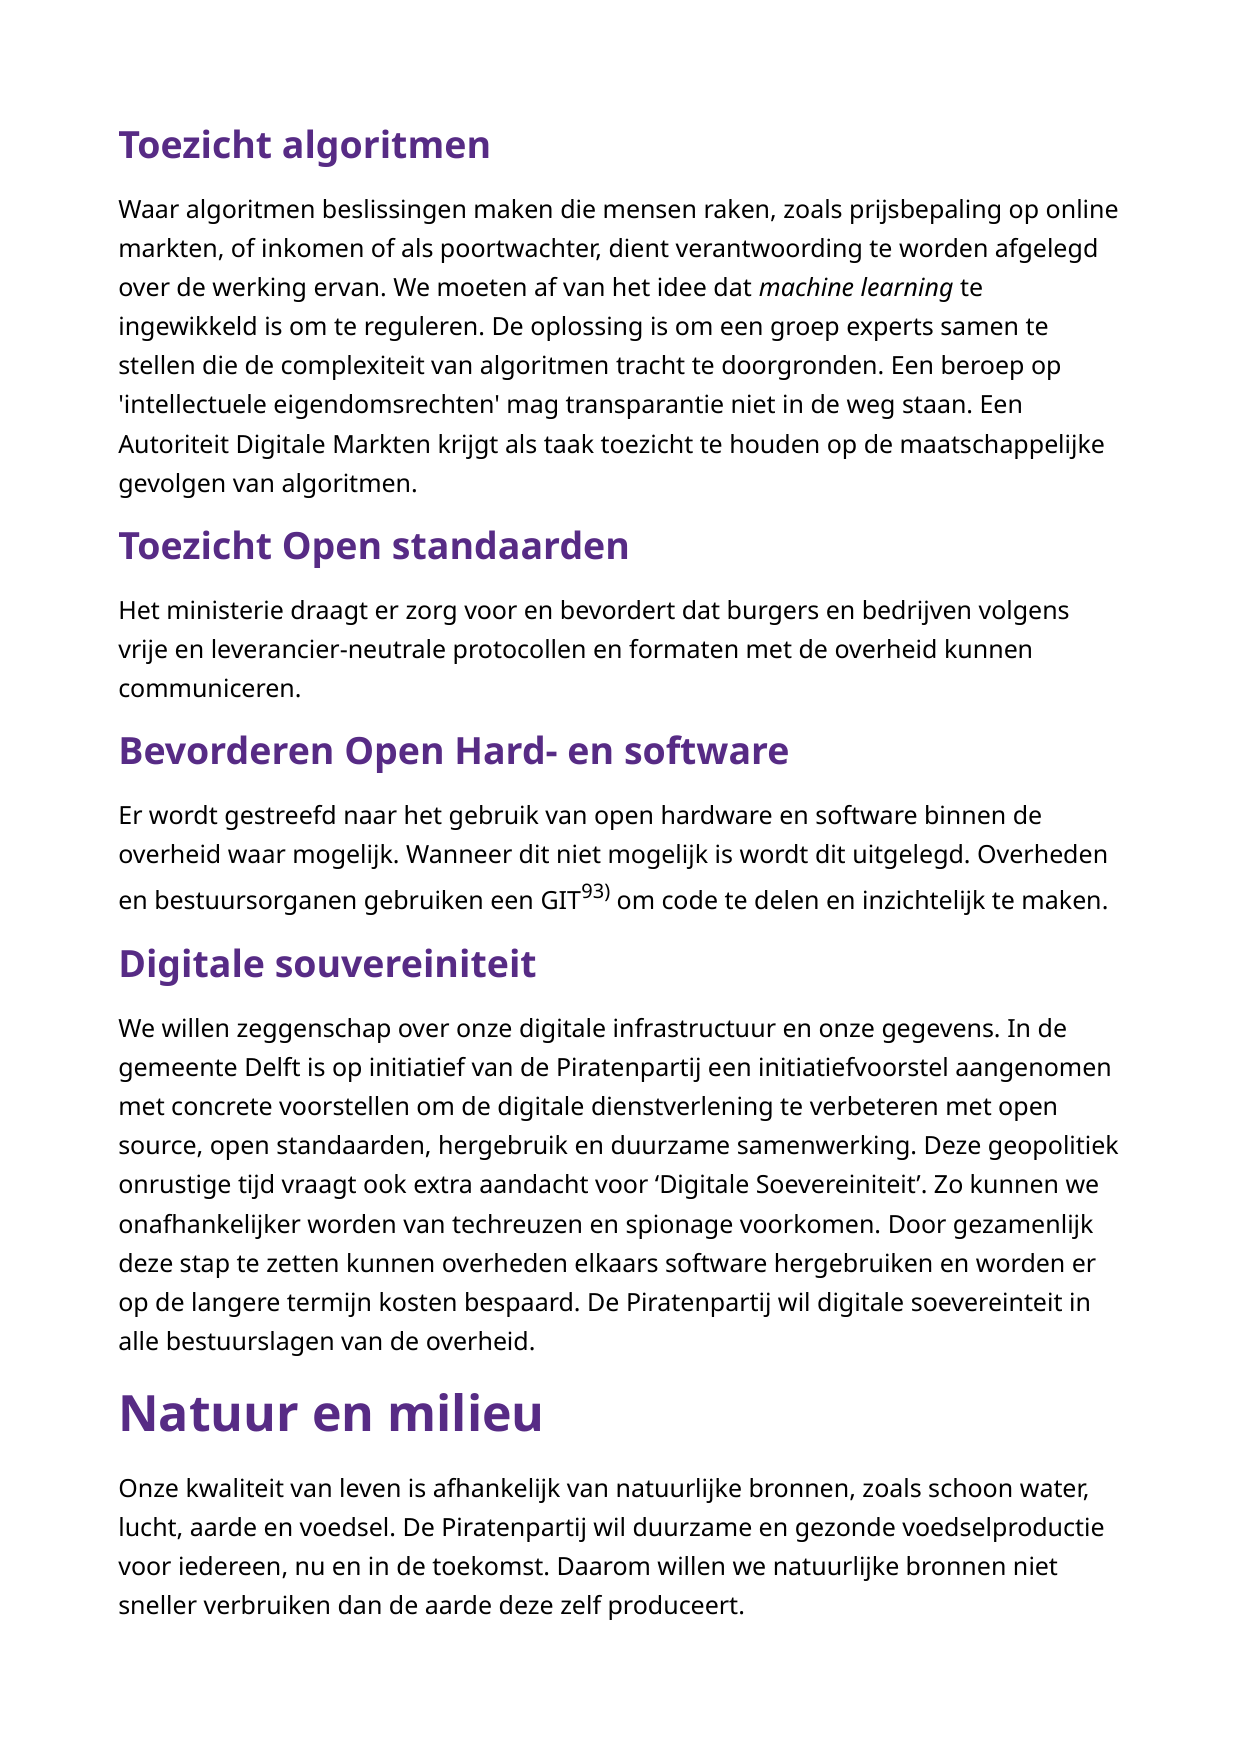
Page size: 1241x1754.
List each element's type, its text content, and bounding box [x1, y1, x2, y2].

text Er wordt gestreefd naar het gebruik van open hardware en software binnen de overheid waar mogelijk. Wanneer dit niet mogelijk is wordt dit uitgelegd. Overheden en bestuursorganen gebruiken een GIT93) om code te delen en inzichtelijk te maken. [118, 798, 1122, 917]
subtitle Bevorderen Open Hard- en software [118, 724, 1122, 776]
subtitle Toezicht algoritmen [118, 118, 1122, 169]
subtitle Natuur en milieu [118, 1378, 1122, 1446]
text Het ministerie draagt er zorg voor en bevordert dat burgers en bedrijven volgens vrije en leverancier-neutrale protocollen en formaten met de overheid kunnen communiceren. [118, 592, 1122, 705]
subtitle Digitale souvereiniteit [118, 937, 1122, 988]
subtitle Toezicht Open standaarden [118, 519, 1122, 570]
text Waar algoritmen beslissingen maken die mensen raken, zoals prijsbepaling op online markten, of inkomen of als poortwachter, dient verantwoording te worden afgelegd over de werking ervan. We moeten af van het idee dat machine learning te ingewikkeld is om te reguleren. De oplossing is om een groep experts samen te stellen die de complexiteit van algoritmen tracht te doorgronden. Een beroep op 'intellectuele eigendomsrechten' mag transparantie niet in de weg staan. Een Autoriteit Digitale Markten krijgt als taak toezicht te houden op de maatschappelijke gevolgen van algoritmen. [118, 191, 1122, 499]
text Onze kwaliteit van leven is afhankelijk van natuurlijke bronnen, zoals schoon water, lucht, aarde en voedsel. De Piratenpartij wil duurzame en gezonde voedselproductie voor iedereen, nu en in de toekomst. Daarom willen we natuurlijke bronnen niet sneller verbruiken dan de aarde deze zelf produceert. [118, 1471, 1122, 1622]
text We willen zeggenschap over onze digitale infrastructuur en onze gegevens. In de gemeente Delft is op initiatief van de Piratenpartij een initiatiefvoorstel aangenomen met concrete voorstellen om de digitale dienstverlening te verbeteren met open source, open standaarden, hergebruik en duurzame samenwerking. Deze geopolitiek onrustige tijd vraagt ook extra aandacht voor ‘Digitale Soevereiniteit’. Zo kunnen we onafhankelijker worden van techreuzen en spionage voorkomen. Door gezamenlijk deze stap te zetten kunnen overheden elkaars software hergebruiken en worden er op de langere termijn kosten bespaard. De Piratenpartij wil digitale soevereinteit in alle bestuurslagen van de overheid. [118, 1011, 1122, 1358]
